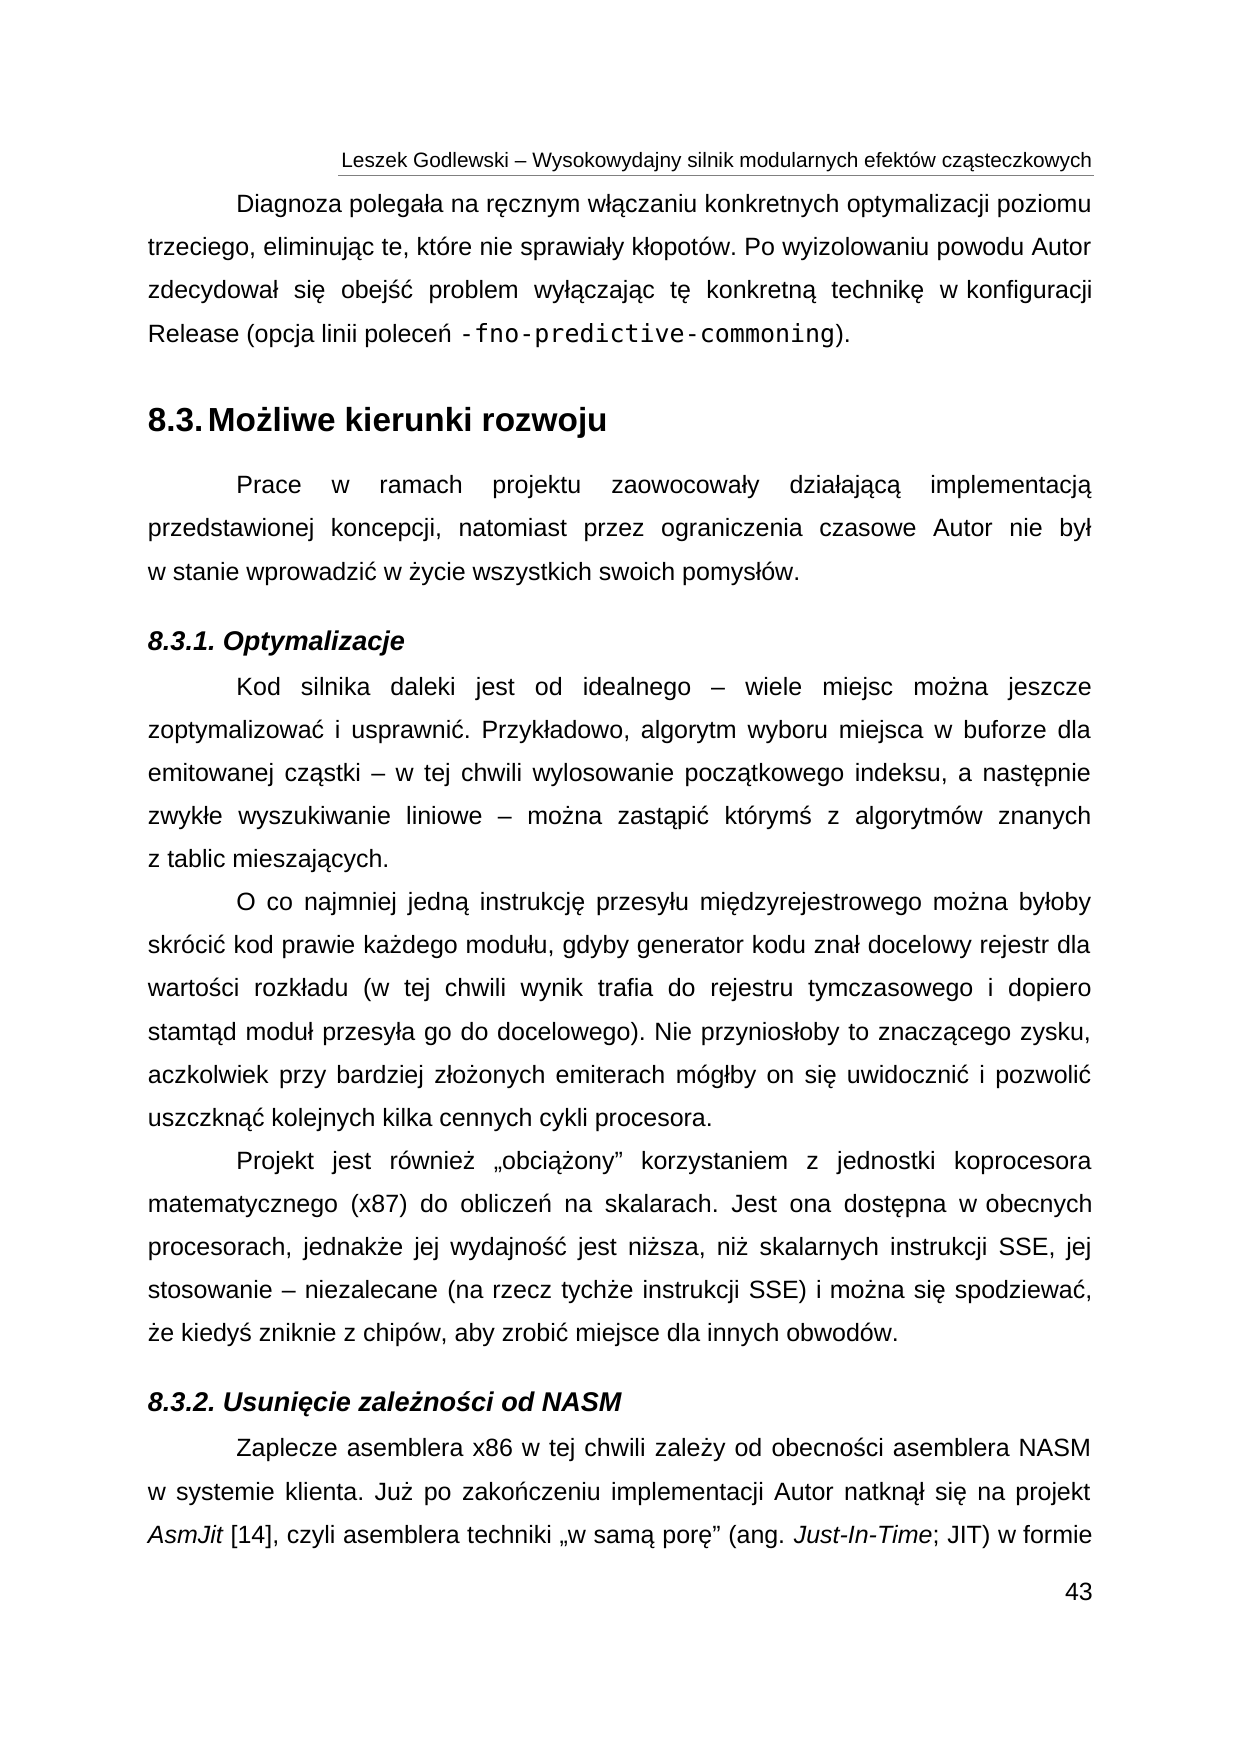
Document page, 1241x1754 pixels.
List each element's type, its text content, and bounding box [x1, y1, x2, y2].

text Zaplecze asemblera x86 w tej chwili zależy od obecności asemblera NASM w systemie klienta. Już po zakończeniu implementacji Autor natknął się na projekt AsmJit [14], czyli asemblera techniki „w samą porę” (ang. Just-In-Time; JIT) w formie [148, 1433, 1092, 1548]
subtitle Możliwe kierunki rozwoju [148, 400, 1092, 438]
subtitle Optymalizacje [148, 624, 1092, 656]
text Prace w ramach projektu zaowocowały działającą implementacją przedstawionej koncepcji, natomiast przez ograniczenia czasowe Autor nie był w stanie wprowadzić w życie wszystkich swoich pomysłów. [148, 470, 1092, 585]
text Kod silnika daleki jest od idealnego – wiele miejsc można jeszcze zoptymalizować i usprawnić. Przykładowo, algorytm wyboru miejsca w buforze dla emitowanej cząstki – w tej chwili wylosowanie początkowego indeksu, a następnie zwykłe wyszukiwanie liniowe – można zastąpić którymś z algorytmów znanych z tablic mieszających. [148, 671, 1092, 873]
text O co najmniej jedną instrukcję przesyłu międzyrejestrowego można byłoby skrócić kod prawie każdego modułu, gdyby generator kodu znał docelowy rejestr dla wartości rozkładu (w tej chwili wynik trafia do rejestru tymczasowego i dopiero stamtąd moduł przesyła go do docelowego). Nie przyniosłoby to znaczącego zysku, aczkolwiek przy bardziej złożonych emiterach mógłby on się uwidocznić i pozwolić uszczknąć kolejnych kilka cennych cykli procesora. [148, 887, 1092, 1131]
text Diagnoza polegała na ręcznym włączaniu konkretnych optymalizacji poziomu trzeciego, eliminując te, które nie sprawiały kłopotów. Po wyizolowaniu powodu Autor zdecydował się obejść problem wyłączając tę konkretną technikę w konfiguracji Release (opcja linii poleceń -fno-predictive-commoning). [148, 189, 1092, 348]
subtitle Usunięcie zależności od NASM [148, 1386, 1092, 1418]
text Projekt jest również „obciążony” korzystaniem z jednostki koprocesora matematycznego (x87) do obliczeń na skalarach. Jest ona dostępna w obecnych procesorach, jednakże jej wydajność jest niższa, niż skalarnych instrukcji SSE, jej stosowanie – niezalecane (na rzecz tychże instrukcji SSE) i można się spodziewać, że kiedyś zniknie z chipów, aby zrobić miejsce dla innych obwodów. [148, 1146, 1092, 1347]
